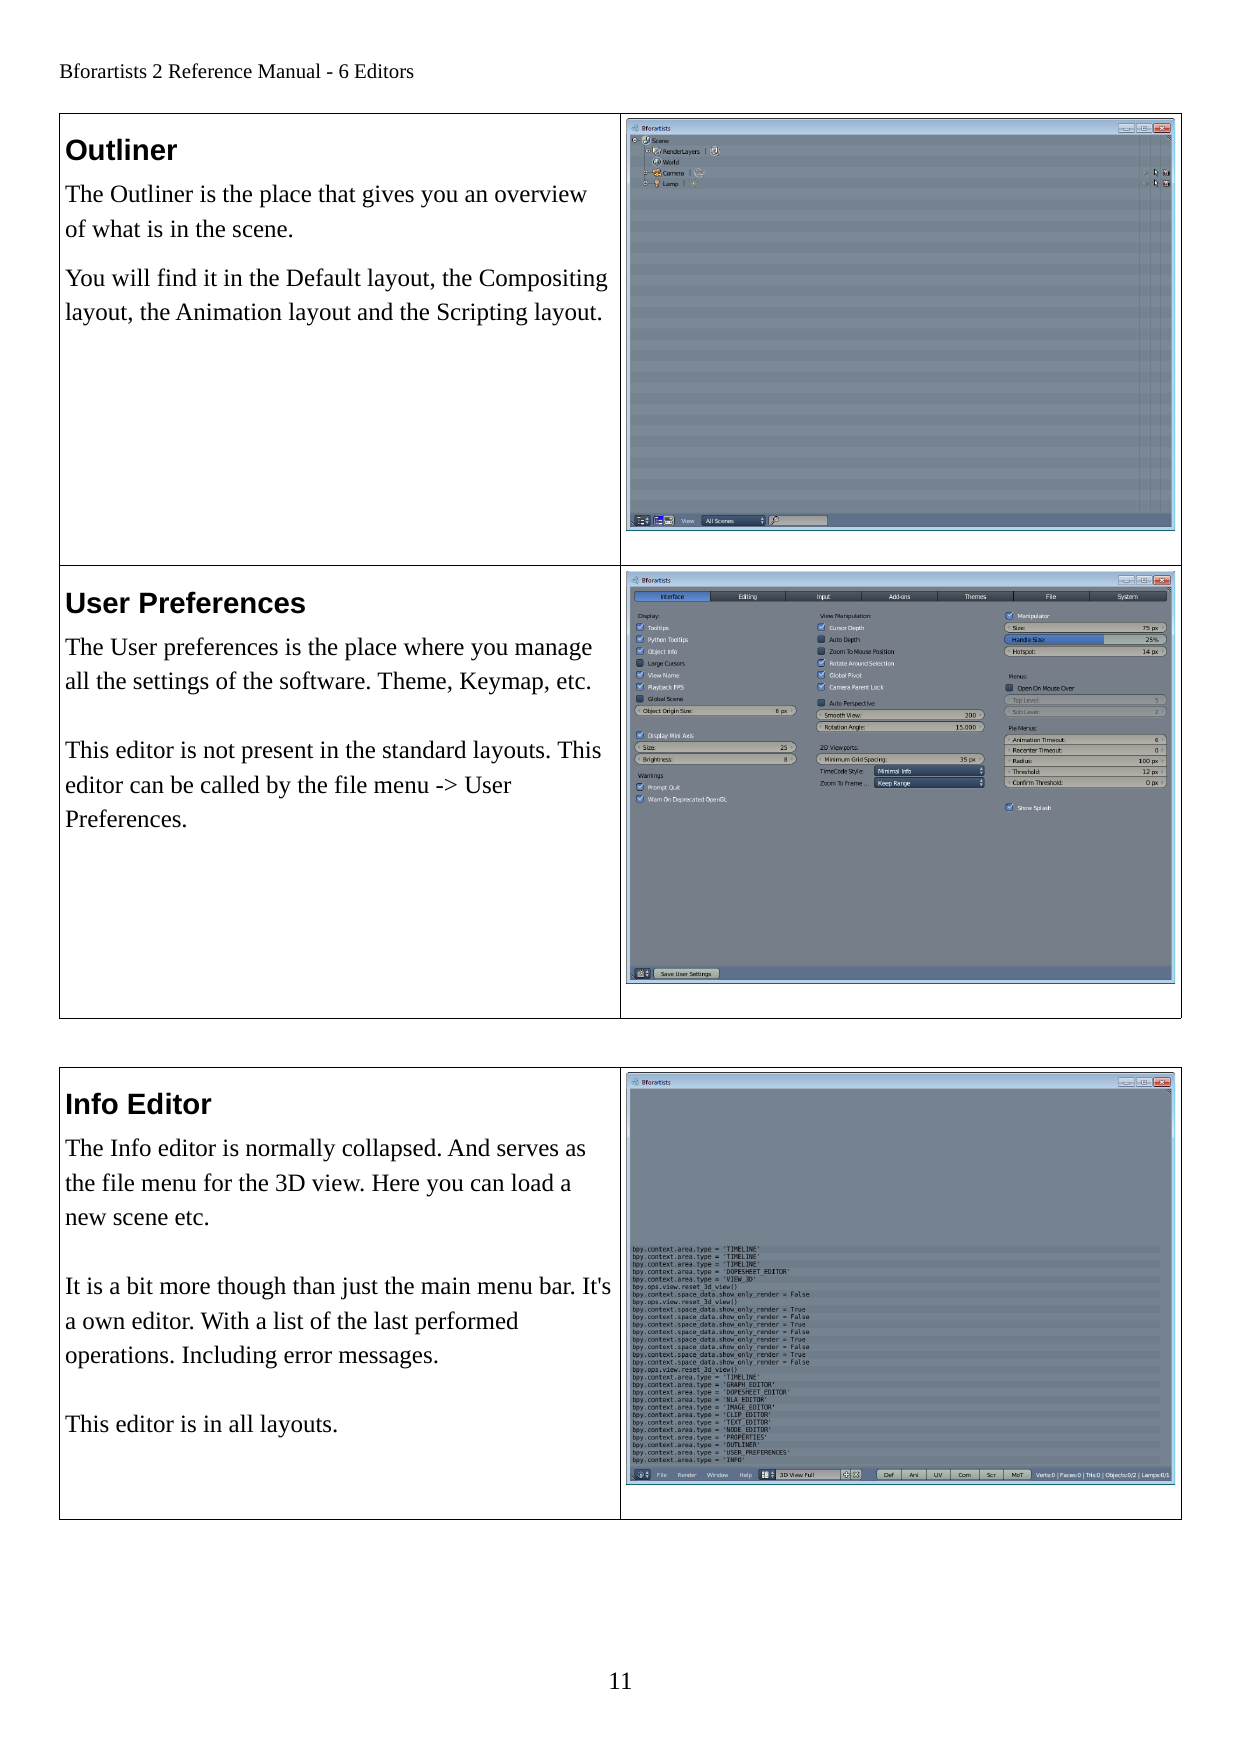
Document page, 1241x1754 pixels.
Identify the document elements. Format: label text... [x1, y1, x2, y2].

picture [625, 1072, 1176, 1485]
table_cell [621, 114, 1181, 565]
table_header [621, 1068, 1181, 1519]
picture [625, 118, 1176, 531]
picture [625, 571, 1176, 984]
table_cell User Preferences The User preferences is the place where you manage all the settings of the software. Theme, Keymap, etc. This editor is not present in the standard layouts. This editor can be called by the file menu -> User Preferences. [60, 566, 620, 1018]
table_cell Outliner The Outliner is the place that gives you an overview of what is in the scene. You will find it in the Default layout, the Compositing layout, the Animation layout and the Scripting layout. [60, 114, 620, 565]
table_cell [621, 566, 1181, 1018]
table_header Info Editor The Info editor is normally collapsed. And serves as the file menu for the 3D view. Here you can load a new scene etc. It is a bit more though than just the main menu bar. It's a own editor. With a list of the last performed operations. Including error messages. This editor is in all layouts. [60, 1068, 620, 1519]
